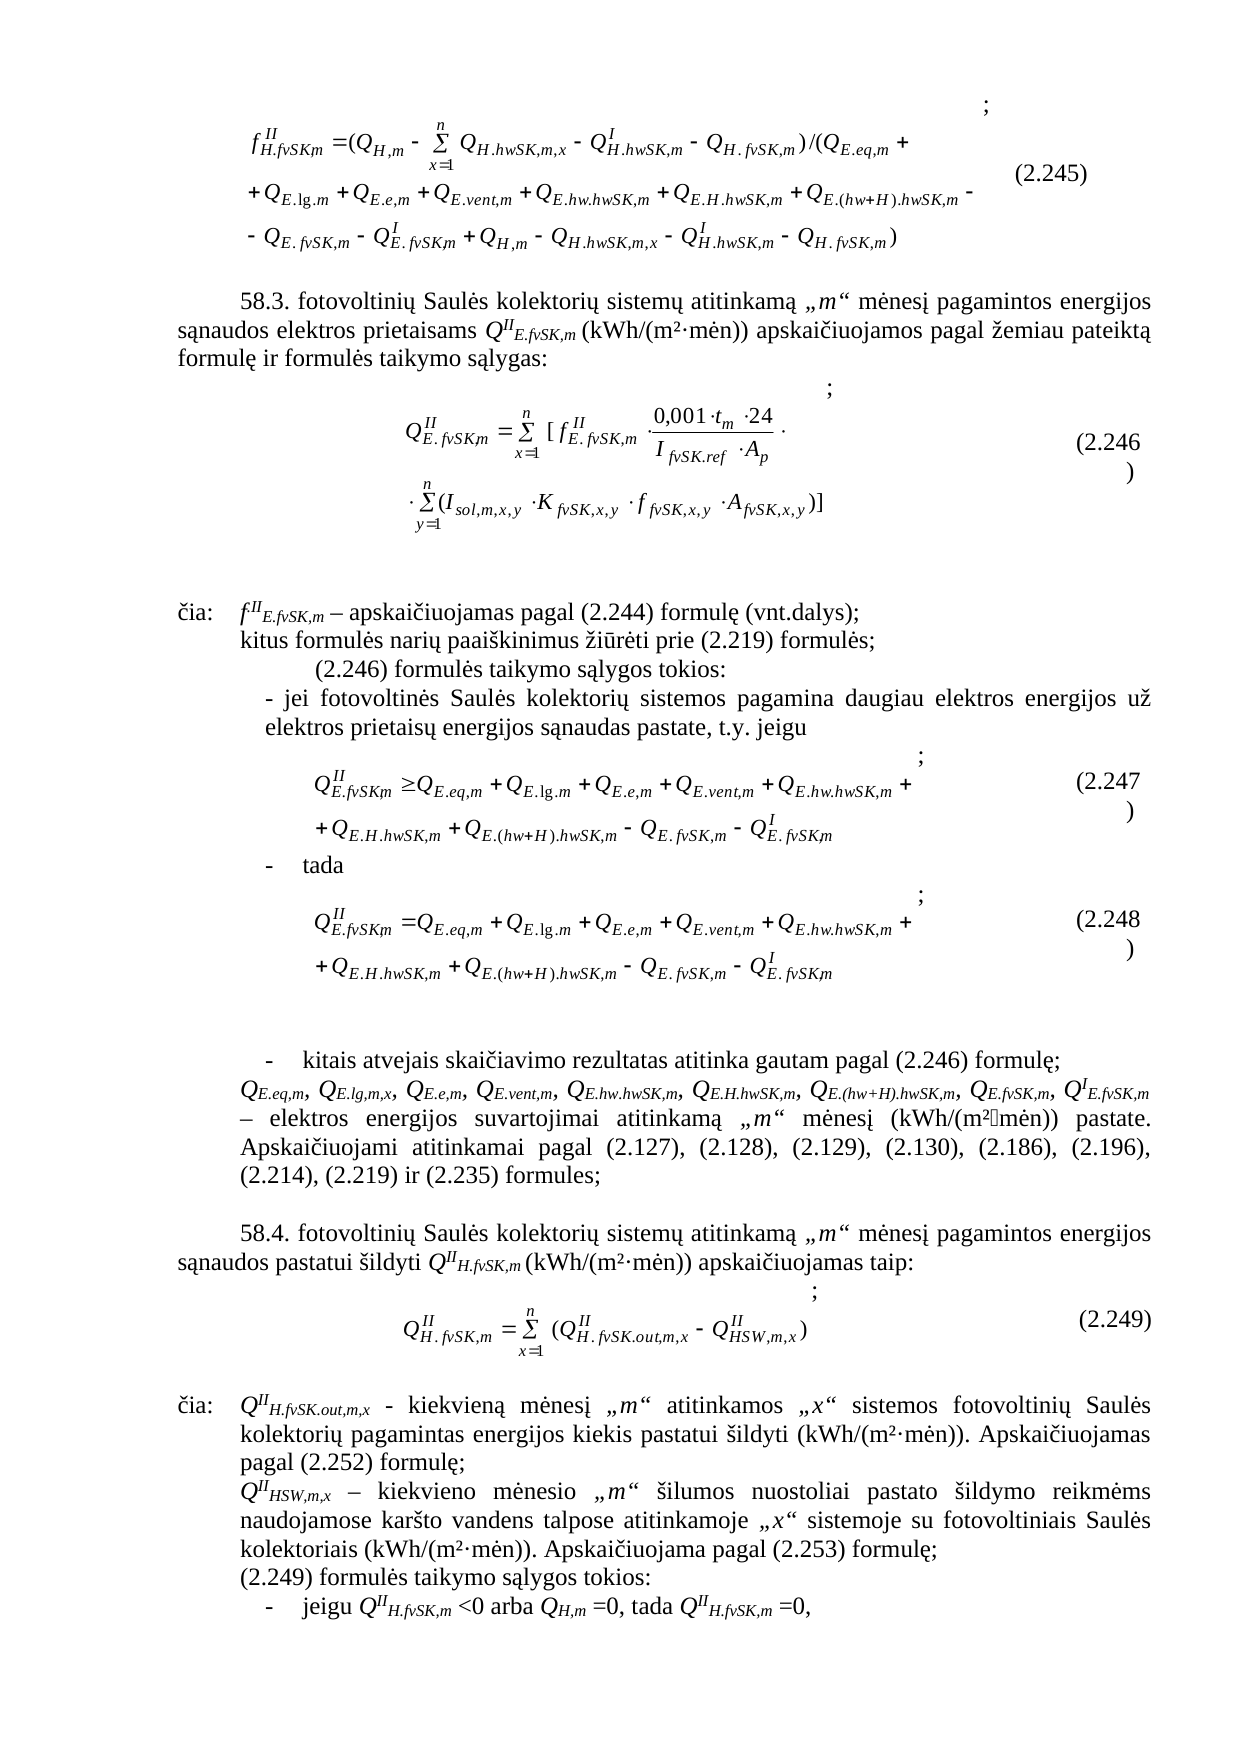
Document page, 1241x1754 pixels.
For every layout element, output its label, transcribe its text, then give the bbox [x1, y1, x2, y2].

text QIIHSW,m,x – kiekvieno mėnesio „m“ šilumos nuostoliai pastato šildymo reikmėms naudojamose karšto vandens talpose atitinkamoje „x“ sistemoje su fotovoltiniais Saulės kolektoriais (kWh/(m²·mėn)). Apskaičiuojama pagal (2.253) formulę; [240, 1476, 1151, 1562]
text - jei fotovoltinės Saulės kolektorių sistemos pagamina daugiau elektros energijos už elektros prietaisų energijos sąnaudas pastate, t.y. jeigu [265, 683, 1151, 741]
text QE.eq,m, QE.lg,m,x, QE.e,m, QE.vent,m, QE.hw.hwSK,m, QE.H.hwSK,m, QE.(hw+H).hwSK,m, QE.fvSK,m, QIE.fvSK,m – elektros energijos suvartojimai atitinkamą „m“ mėnesį (kWh/(m²mėn)) pastate. Apskaičiuojami atitinkamai pagal (2.127), (2.128), (2.129), (2.130), (2.186), (2.196), (2.214), (2.219) ir (2.235) formules; [240, 1074, 1151, 1189]
table_header ; [177, 372, 1058, 539]
text 58.3. fotovoltinių Saulės kolektorių sistemų atitinkamą „m“ mėnesį pagamintos energijos sąnaudos elektros prietaisams QIIE.fvSK,m (kWh/(m²·mėn)) apskaičiuojamos pagal žemiau pateiktą formulę ir formulės taikymo sąlygas: [177, 286, 1151, 372]
table_header (2.246) [1058, 372, 1151, 539]
text kitus formulės narių paaiškinimus žiūrėti prie (2.219) formulės; [240, 626, 1151, 654]
table_header (2.248) [1058, 879, 1151, 988]
text čia: QIIH.fvSK.out,m,x - kiekvieną mėnesį „m“ atitinkamos „x“ sistemos fotovoltinių Saulės kolektorių pagamintas energijos kiekis pastatui šildyti (kWh/(m²·mėn)). Apskaičiuojamas pagal (2.252) formulę; [177, 1390, 1151, 1476]
table_header ; [177, 879, 1058, 988]
text - jeigu QIIH.fvSK,m <0 arba QH,m =0, tada QIIH.fvSK,m =0, [265, 1591, 1151, 1620]
text (2.249) formulės taikymo sąlygos tokios: [240, 1562, 1151, 1591]
text čia: f.IIE.fvSK,m – apskaičiuojamas pagal (2.244) formulę (vnt.dalys); [177, 597, 1151, 626]
table_header ; [166, 1275, 1052, 1361]
table_header (2.249) [1052, 1275, 1163, 1361]
text (2.246) formulės taikymo sąlygos tokios: [240, 654, 1151, 683]
table_header (2.247) [1058, 741, 1151, 850]
table_header ; [177, 741, 1058, 850]
text - kitais atvejais skaičiavimo rezultatas atitinka gautam pagal (2.246) formulę; [265, 1045, 1151, 1074]
text - tada [265, 850, 1151, 879]
table_cell ; [230, 89, 1003, 257]
table_cell (2.245) [1003, 89, 1099, 257]
text 58.4. fotovoltinių Saulės kolektorių sistemų atitinkamą „m“ mėnesį pagamintos energijos sąnaudos pastatui šildyti QIIH.fvSK,m (kWh/(m²·mėn)) apskaičiuojamas taip: [177, 1218, 1151, 1275]
